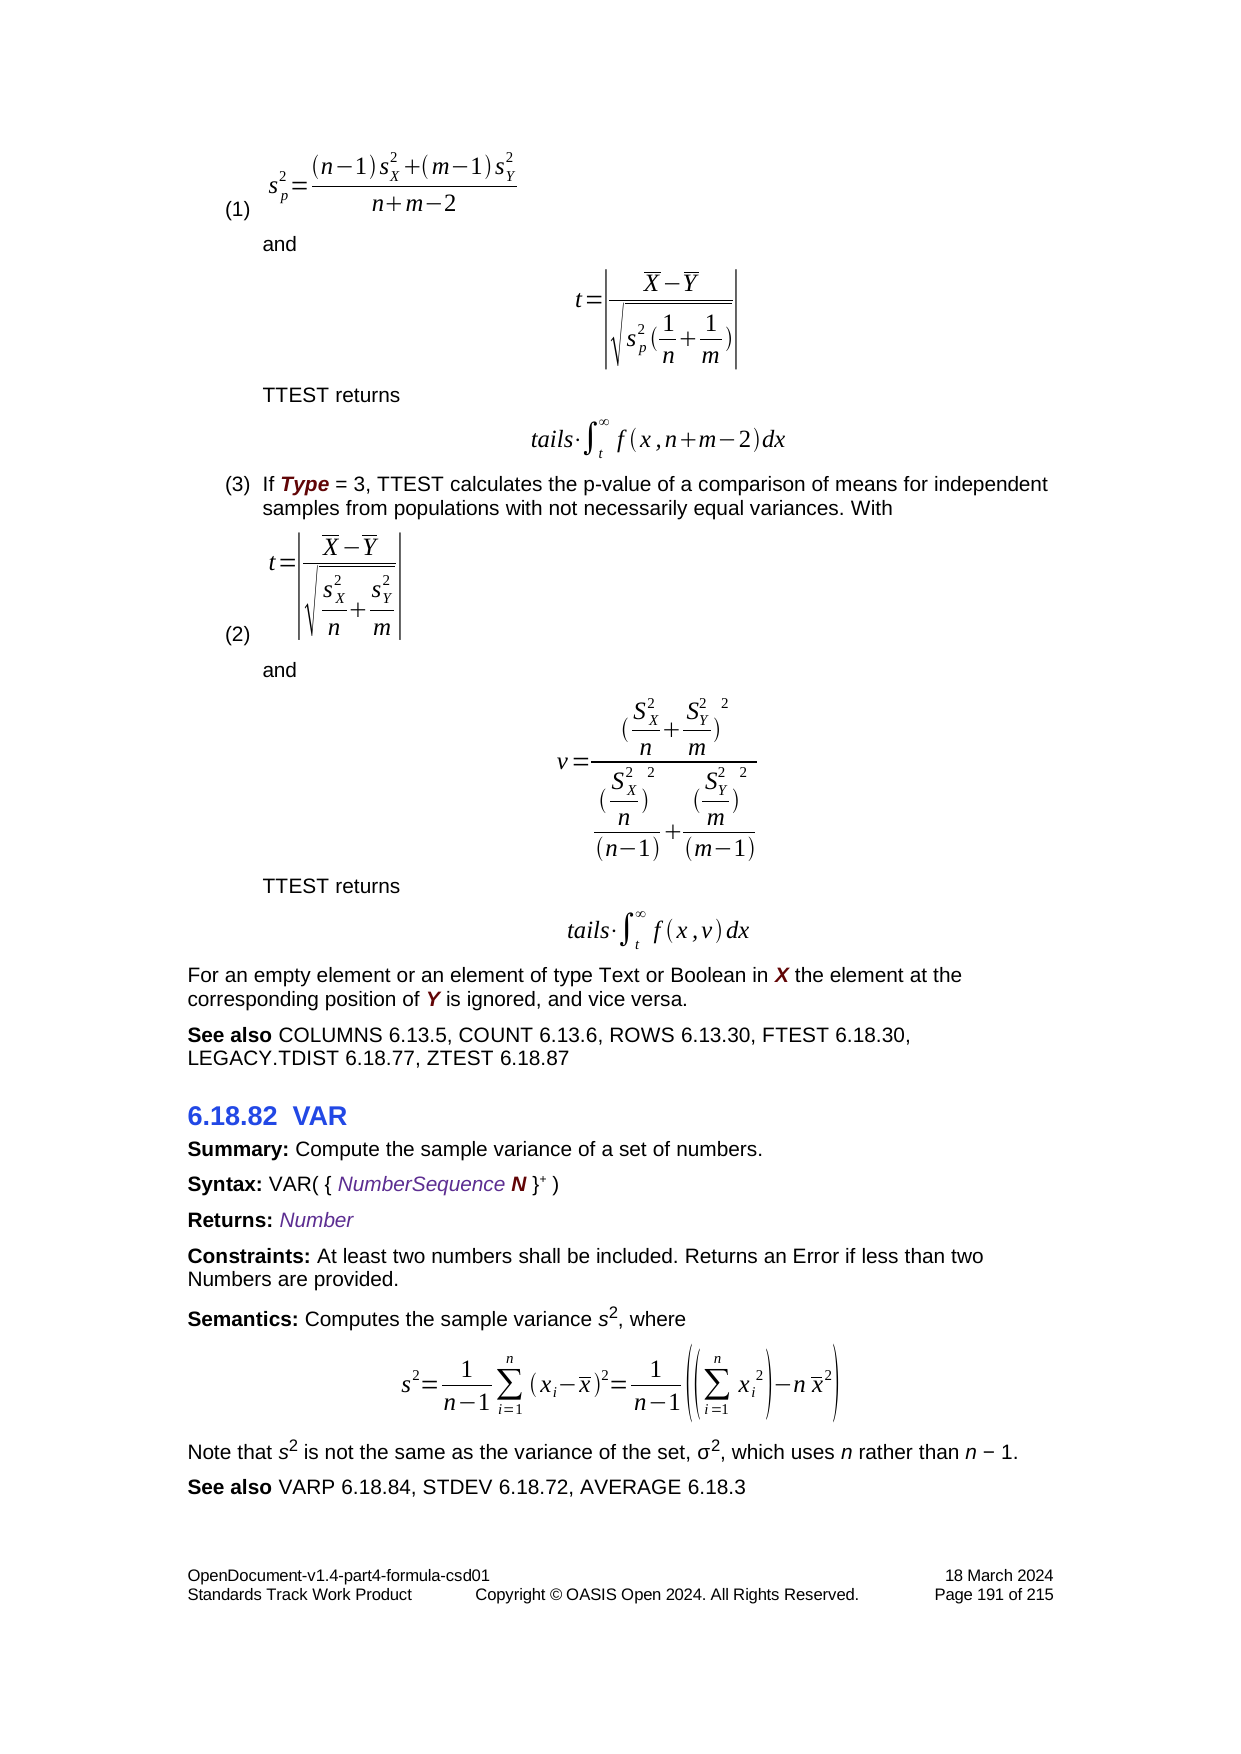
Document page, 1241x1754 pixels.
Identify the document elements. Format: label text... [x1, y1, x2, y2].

list TTEST returns [225, 875, 1053, 898]
subtitle VAR [187, 1101, 1053, 1131]
text See also VARP 6.18.84, STDEV 6.18.72, AVERAGE 6.18.3 [187, 1476, 1053, 1499]
list If Type = 3, TTEST calculates the p-value of a comparison of means for independent samples from populations with not necessarily equal variances. With [225, 473, 1053, 520]
text For an empty element or an element of type Text or Boolean in X the element at the corresponding position of Y is ignored, and vice versa. [187, 964, 1053, 1011]
list and [225, 658, 1053, 682]
text See also COLUMNS 6.13.5, COUNT 6.13.6, ROWS 6.13.30, FTEST 6.18.30, LEGACY.TDIST 6.18.77, ZTEST 6.18.87 [187, 1023, 1053, 1070]
text Summary: Compute the sample variance of a set of numbers. [187, 1137, 1053, 1161]
text Semantics: Computes the sample variance s2, where [187, 1303, 1053, 1331]
list TTEST returns [225, 383, 1053, 407]
text Syntax: VAR( { NumberSequence N }+ ) [187, 1173, 1053, 1196]
text Note that s2 is not the same as the variance of the set, σ2, which uses n rather than n − 1. [187, 1436, 1053, 1464]
list and [225, 233, 1053, 256]
text Returns: Number [187, 1208, 1053, 1232]
text Constraints: At least two numbers shall be included. Returns an Error if less than two Numbers are provided. [187, 1244, 1053, 1291]
